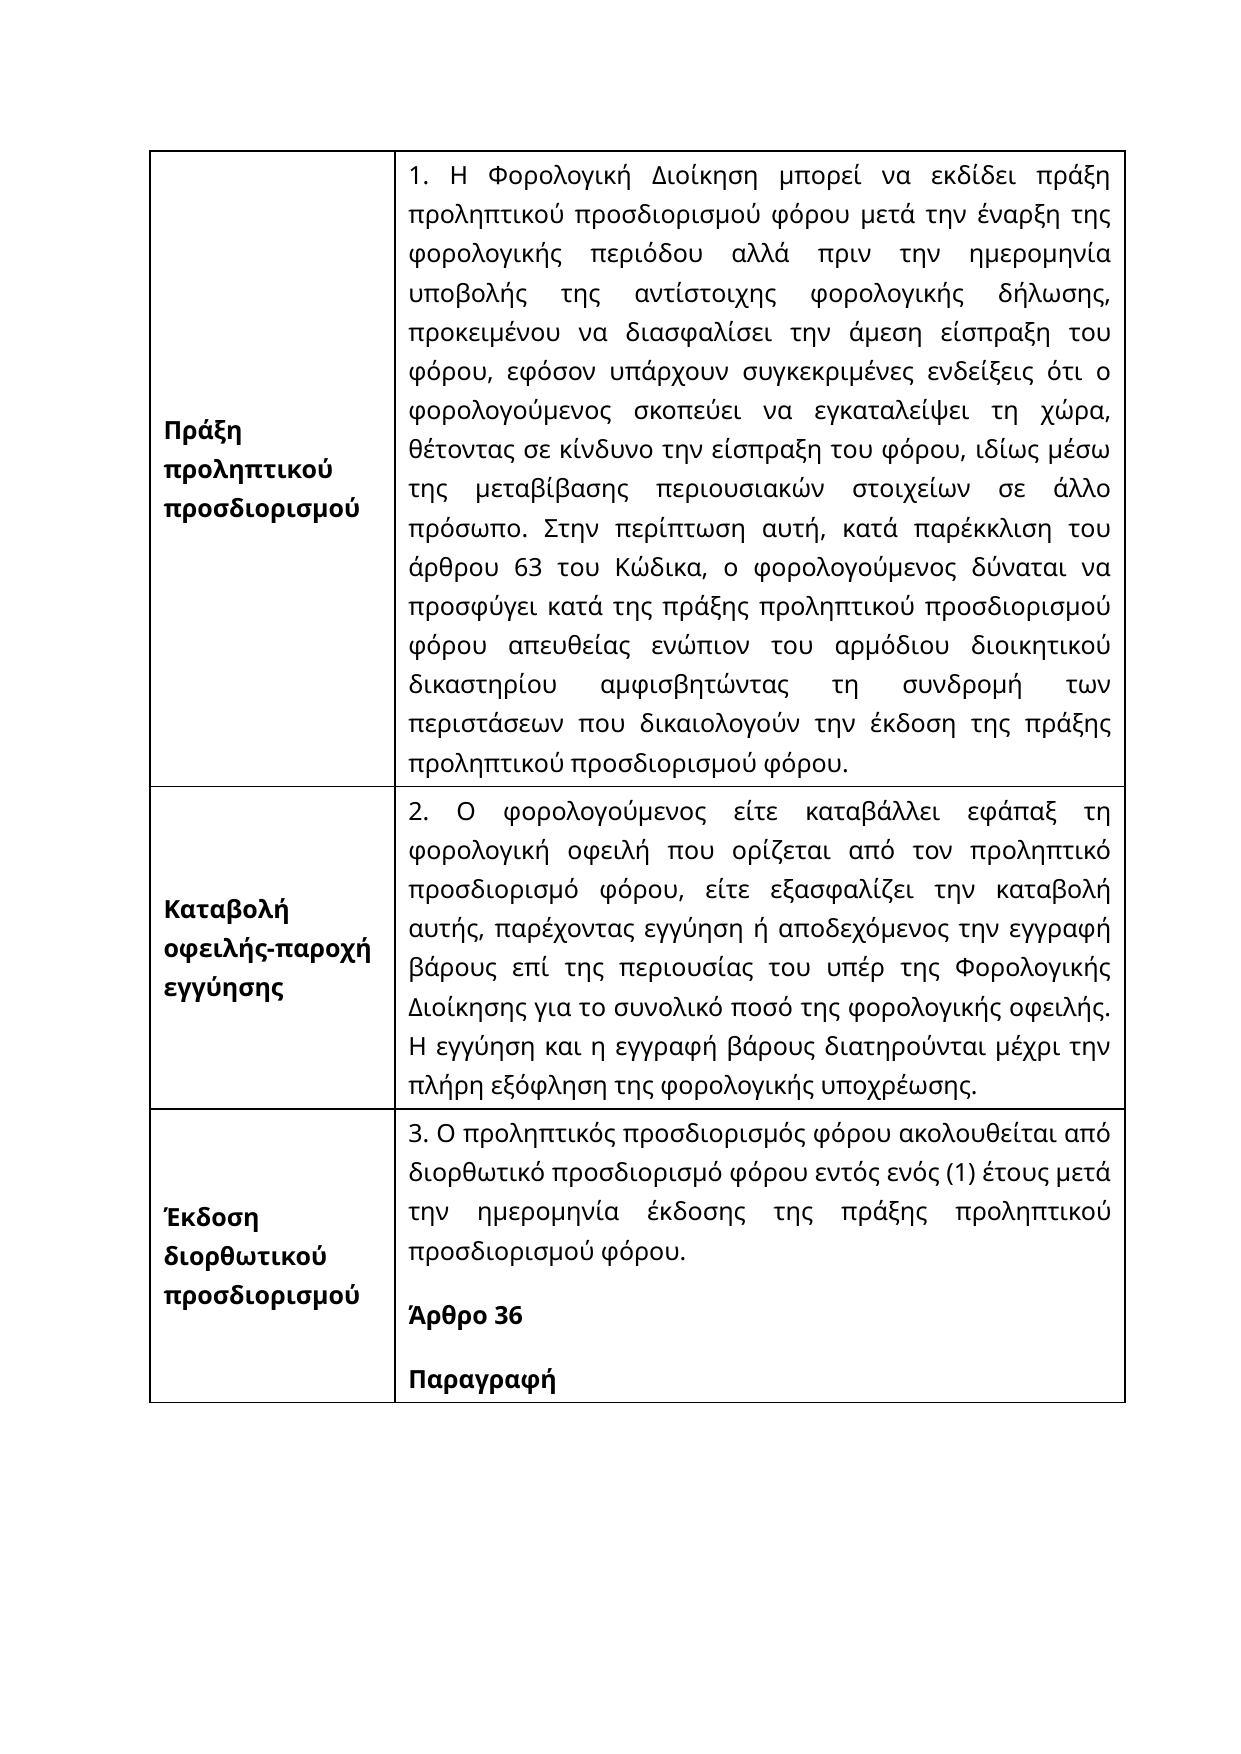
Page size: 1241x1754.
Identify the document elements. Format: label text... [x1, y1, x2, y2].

table_cell 2. Ο φορολογούμενος είτε καταβάλλει εφάπαξ τη φορολογική οφειλή που ορίζεται από τον προληπτικό προσδιορισμό φόρου, είτε εξασφαλίζει την καταβολή αυτής, παρέχοντας εγγύηση ή αποδεχόμενος την εγγραφή βάρους επί της περιουσίας του υπέρ της Φορολογικής Διοίκησης για το συνολικό ποσό της φορολογικής οφειλής. Η εγγύηση και η εγγραφή βάρους διατηρούνται μέχρι την πλήρη εξόφληση της φορολογικής υποχρέωσης. [396, 787, 1124, 1108]
table_cell 3. Ο προληπτικός προσδιορισμός φόρου ακολουθείται από διορθωτικό προσδιορισμό φόρου εντός ενός (1) έτους μετά την ημερομηνία έκδοσης της πράξης προληπτικού προσδιορισμού φόρου. Άρθρο 36 Παραγραφή [396, 1110, 1124, 1402]
table_cell Πράξη προληπτικού προσδιορισμού [151, 152, 394, 786]
table_cell Έκδοση διορθωτικού προσδιορισμού [151, 1110, 394, 1402]
table_cell 1. Η Φορολογική Διοίκηση μπορεί να εκδίδει πράξη προληπτικού προσδιορισμού φόρου μετά την έναρξη της φορολογικής περιόδου αλλά πριν την ημερομηνία υποβολής της αντίστοιχης φορολογικής δήλωσης, προκειμένου να διασφαλίσει την άμεση είσπραξη του φόρου, εφόσον υπάρχουν συγκεκριμένες ενδείξεις ότι ο φορολογούμενος σκοπεύει να εγκαταλείψει τη χώρα, θέτοντας σε κίνδυνο την είσπραξη του φόρου, ιδίως μέσω της μεταβίβασης περιουσιακών στοιχείων σε άλλο πρόσωπο. Στην περίπτωση αυτή, κατά παρέκκλιση του άρθρου 63 του Κώδικα, ο φορολογούμενος δύναται να προσφύγει κατά της πράξης προληπτικού προσδιορισμού φόρου απευθείας ενώπιον του αρμόδιου διοικητικού δικαστηρίου αμφισβητώντας τη συνδρομή των περιστάσεων που δικαιολογούν την έκδοση της πράξης προληπτικού προσδιορισμού φόρου. [396, 152, 1124, 786]
table_cell Καταβολή οφειλής-παροχή εγγύησης [151, 787, 394, 1108]
